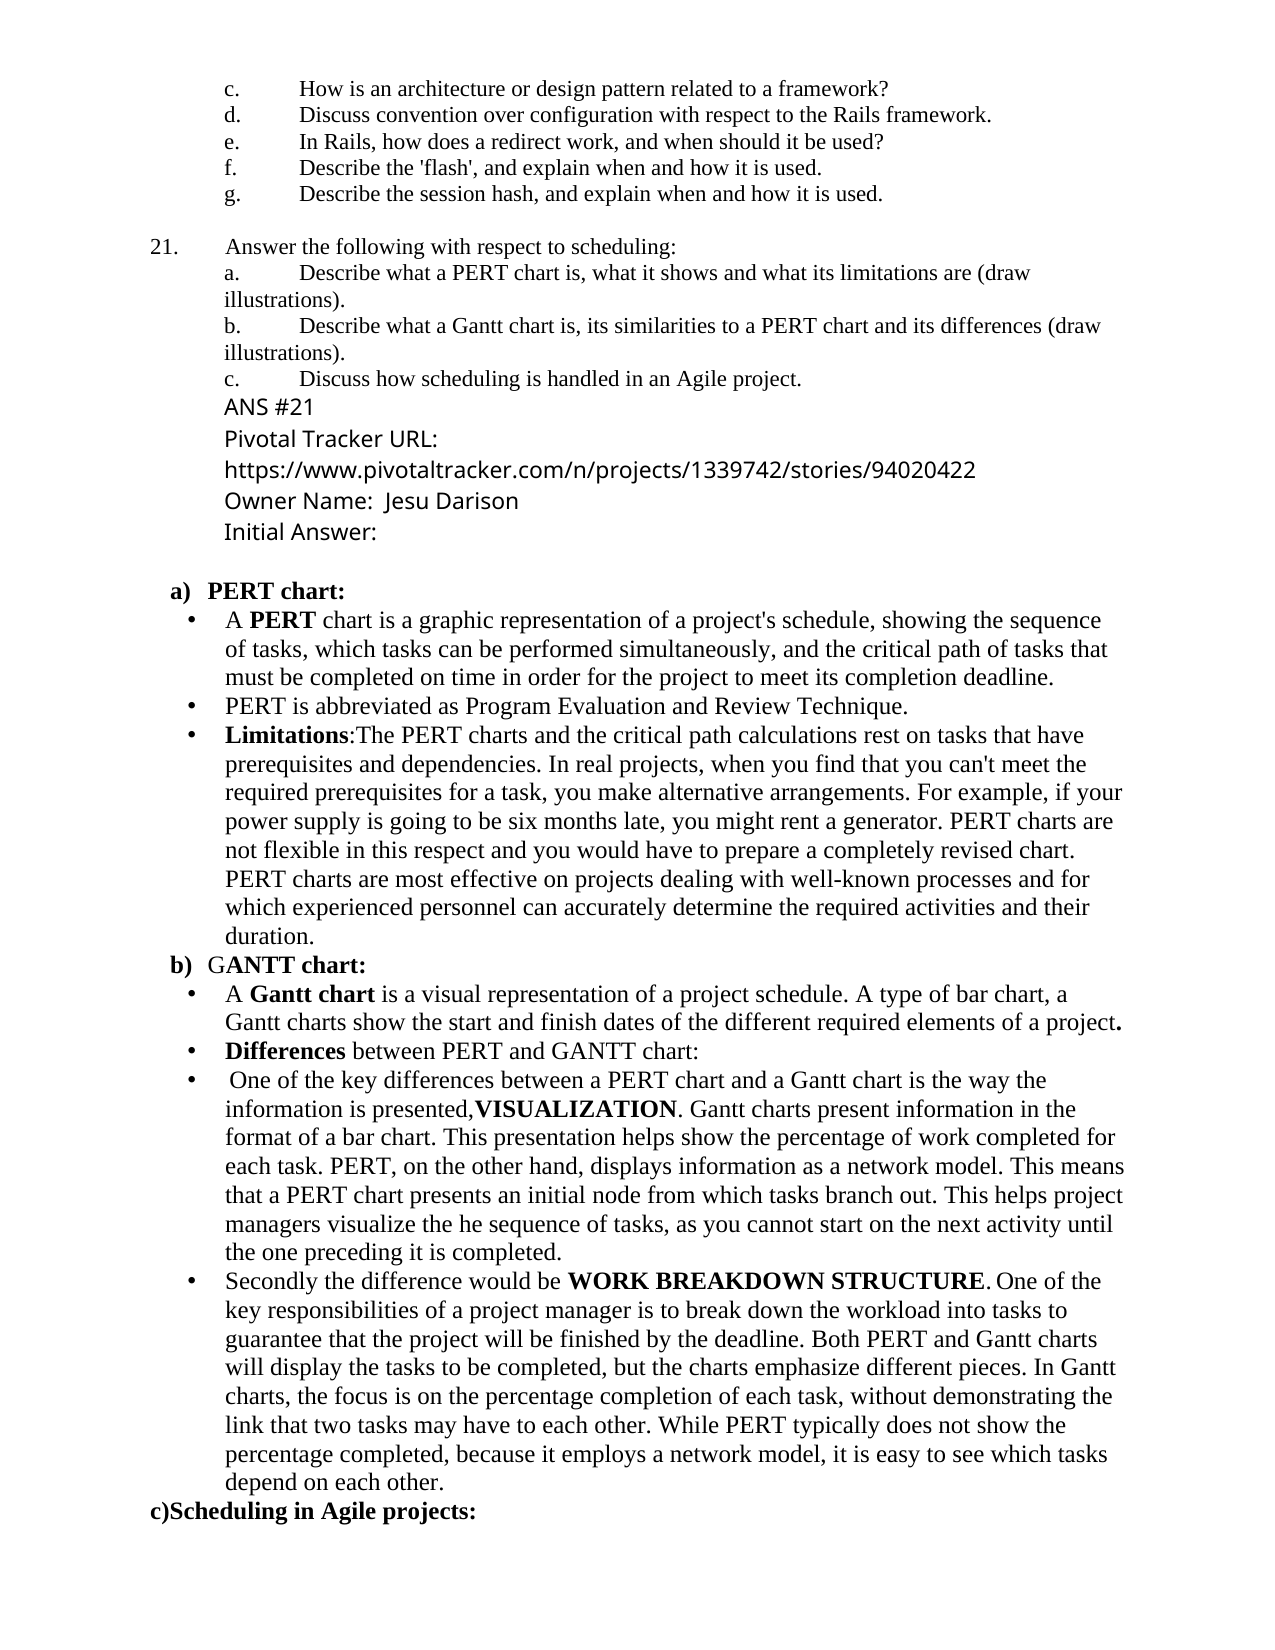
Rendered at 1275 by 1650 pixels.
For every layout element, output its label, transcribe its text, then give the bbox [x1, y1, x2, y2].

text Initial Answer: [224, 516, 1125, 547]
text 21. Answer the following with respect to scheduling: [150, 233, 1125, 259]
text b. Describe what a Gantt chart is, its similarities to a PERT chart and its differences (draw illustrations). [224, 312, 1125, 365]
text f. Describe the 'flash', and explain when and how it is used. [224, 154, 1125, 180]
text c)Scheduling in Agile projects: [150, 1496, 1125, 1525]
list PERT chart: [170, 576, 1125, 605]
list One of the key differences between a PERT chart and a Gantt chart is the way the information is presented,VISUALIZATION. Gantt charts present information in the format of a bar chart. This presentation helps show the percentage of work completed for each task. PERT, on the other hand, displays information as a network model. This means that a PERT chart presents an initial node from which tasks branch out. This helps project managers visualize the he sequence of tasks, as you cannot start on the next activity until the one preceding it is completed. [187, 1065, 1125, 1266]
text a. Describe what a PERT chart is, what it shows and what its limitations are (draw illustrations). [224, 259, 1125, 312]
list PERT is abbreviated as Program Evaluation and Review Technique. [187, 691, 1125, 720]
text e. In Rails, how does a redirect work, and when should it be used? [224, 128, 1125, 154]
text Owner Name: Jesu Darison [224, 485, 1125, 516]
list GANTT chart: [170, 950, 1125, 979]
list Secondly the difference would be WORK BREAKDOWN STRUCTURE. One of the key responsibilities of a project manager is to break down the workload into tasks to guarantee that the project will be finished by the deadline. Both PERT and Gantt charts will display the tasks to be completed, but the charts emphasize different pieces. In Gantt charts, the focus is on the percentage completion of each task, without demonstrating the link that two tasks may have to each other. While PERT typically does not show the percentage completed, because it employs a network model, it is easy to see which tasks depend on each other. [187, 1266, 1125, 1496]
text c. How is an architecture or design pattern related to a framework? [224, 75, 1125, 101]
text g. Describe the session hash, and explain when and how it is used. [224, 180, 1125, 233]
list A Gantt chart is a visual representation of a project schedule. A type of bar chart, a Gantt charts show the start and finish dates of the different required elements of a project. [187, 979, 1125, 1036]
text d. Discuss convention over configuration with respect to the Rails framework. [224, 101, 1125, 128]
list Differences between PERT and GANTT chart: [187, 1036, 1125, 1065]
text c. Discuss how scheduling is handled in an Agile project. ANS #21 [224, 365, 1125, 422]
list A PERT chart is a graphic representation of a project's schedule, showing the sequence of tasks, which tasks can be performed simultaneously, and the critical path of tasks that must be completed on time in order for the project to meet its completion deadline. [187, 605, 1125, 691]
text Pivotal Tracker URL: https://www.pivotaltracker.com/n/projects/1339742/stories/94020422 [224, 422, 1125, 485]
list Limitations:The PERT charts and the critical path calculations rest on tasks that have prerequisites and dependencies. In real projects, when you find that you can't meet the required prerequisites for a task, you make alternative arrangements. For example, if your power supply is going to be six months late, you might rent a generator. PERT charts are not flexible in this respect and you would have to prepare a completely revised chart. PERT charts are most effective on projects dealing with well-known processes and for which experienced personnel can accurately determine the required activities and their duration. [187, 720, 1125, 950]
